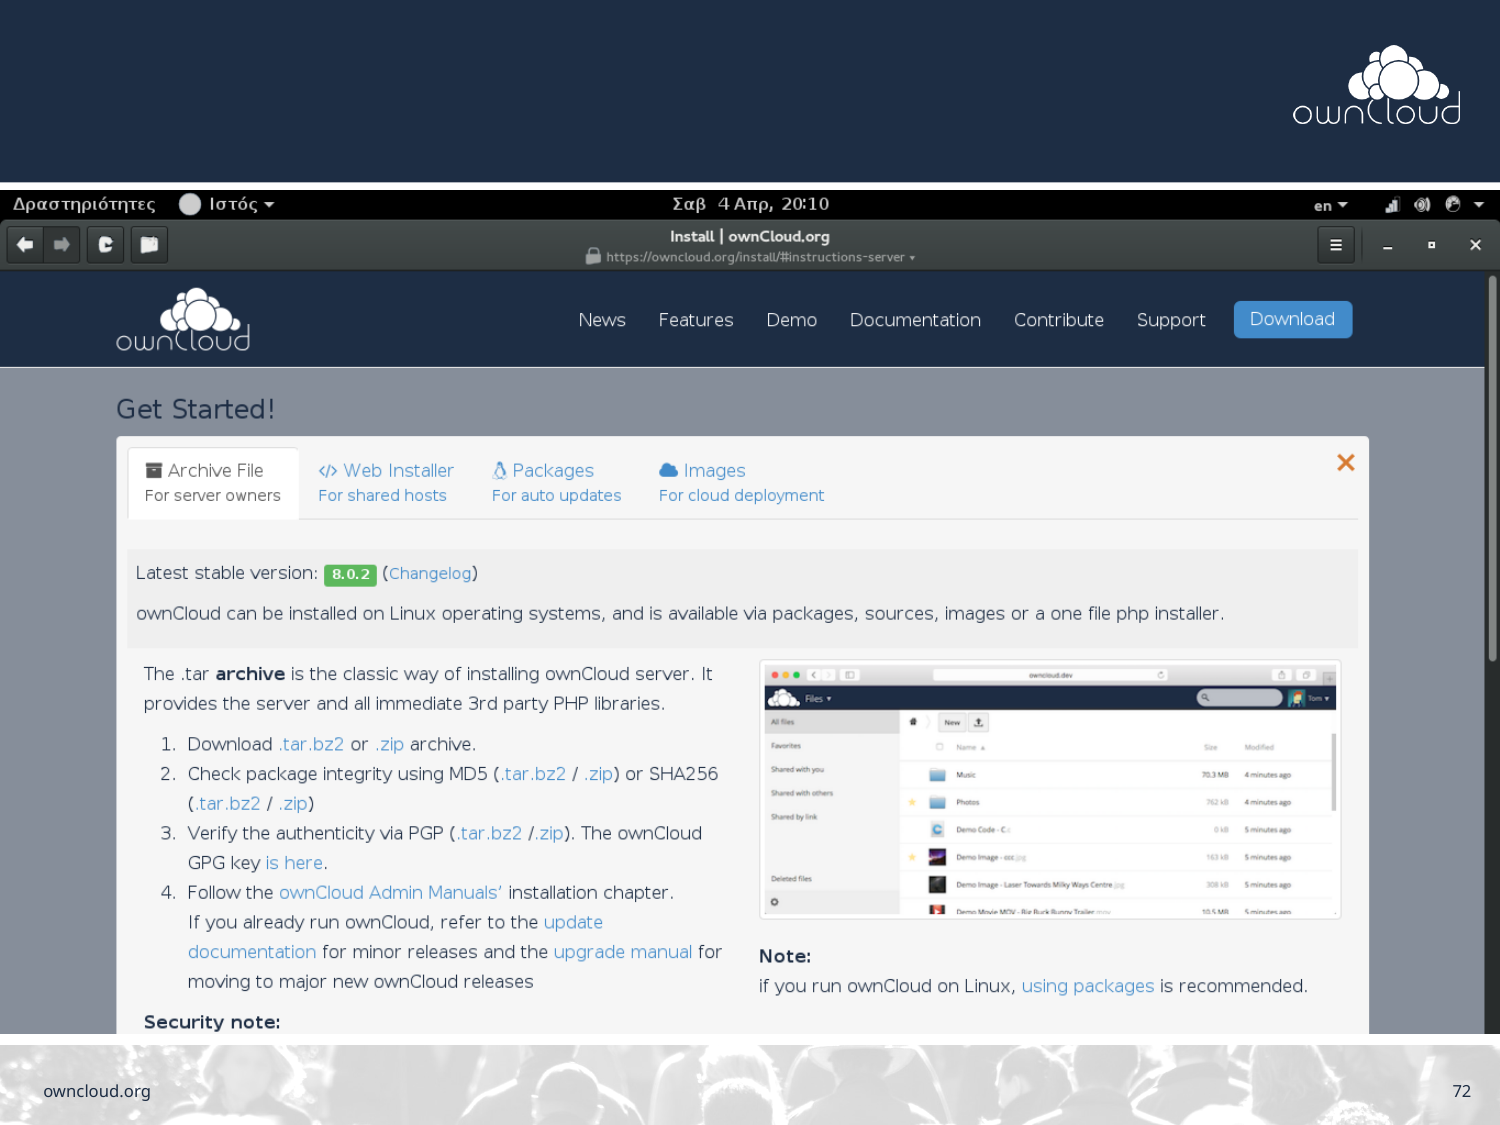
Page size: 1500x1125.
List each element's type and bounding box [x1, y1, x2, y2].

picture [0, 190, 1500, 1034]
picture [0, 1045, 1500, 1125]
picture [1293, 45, 1460, 124]
